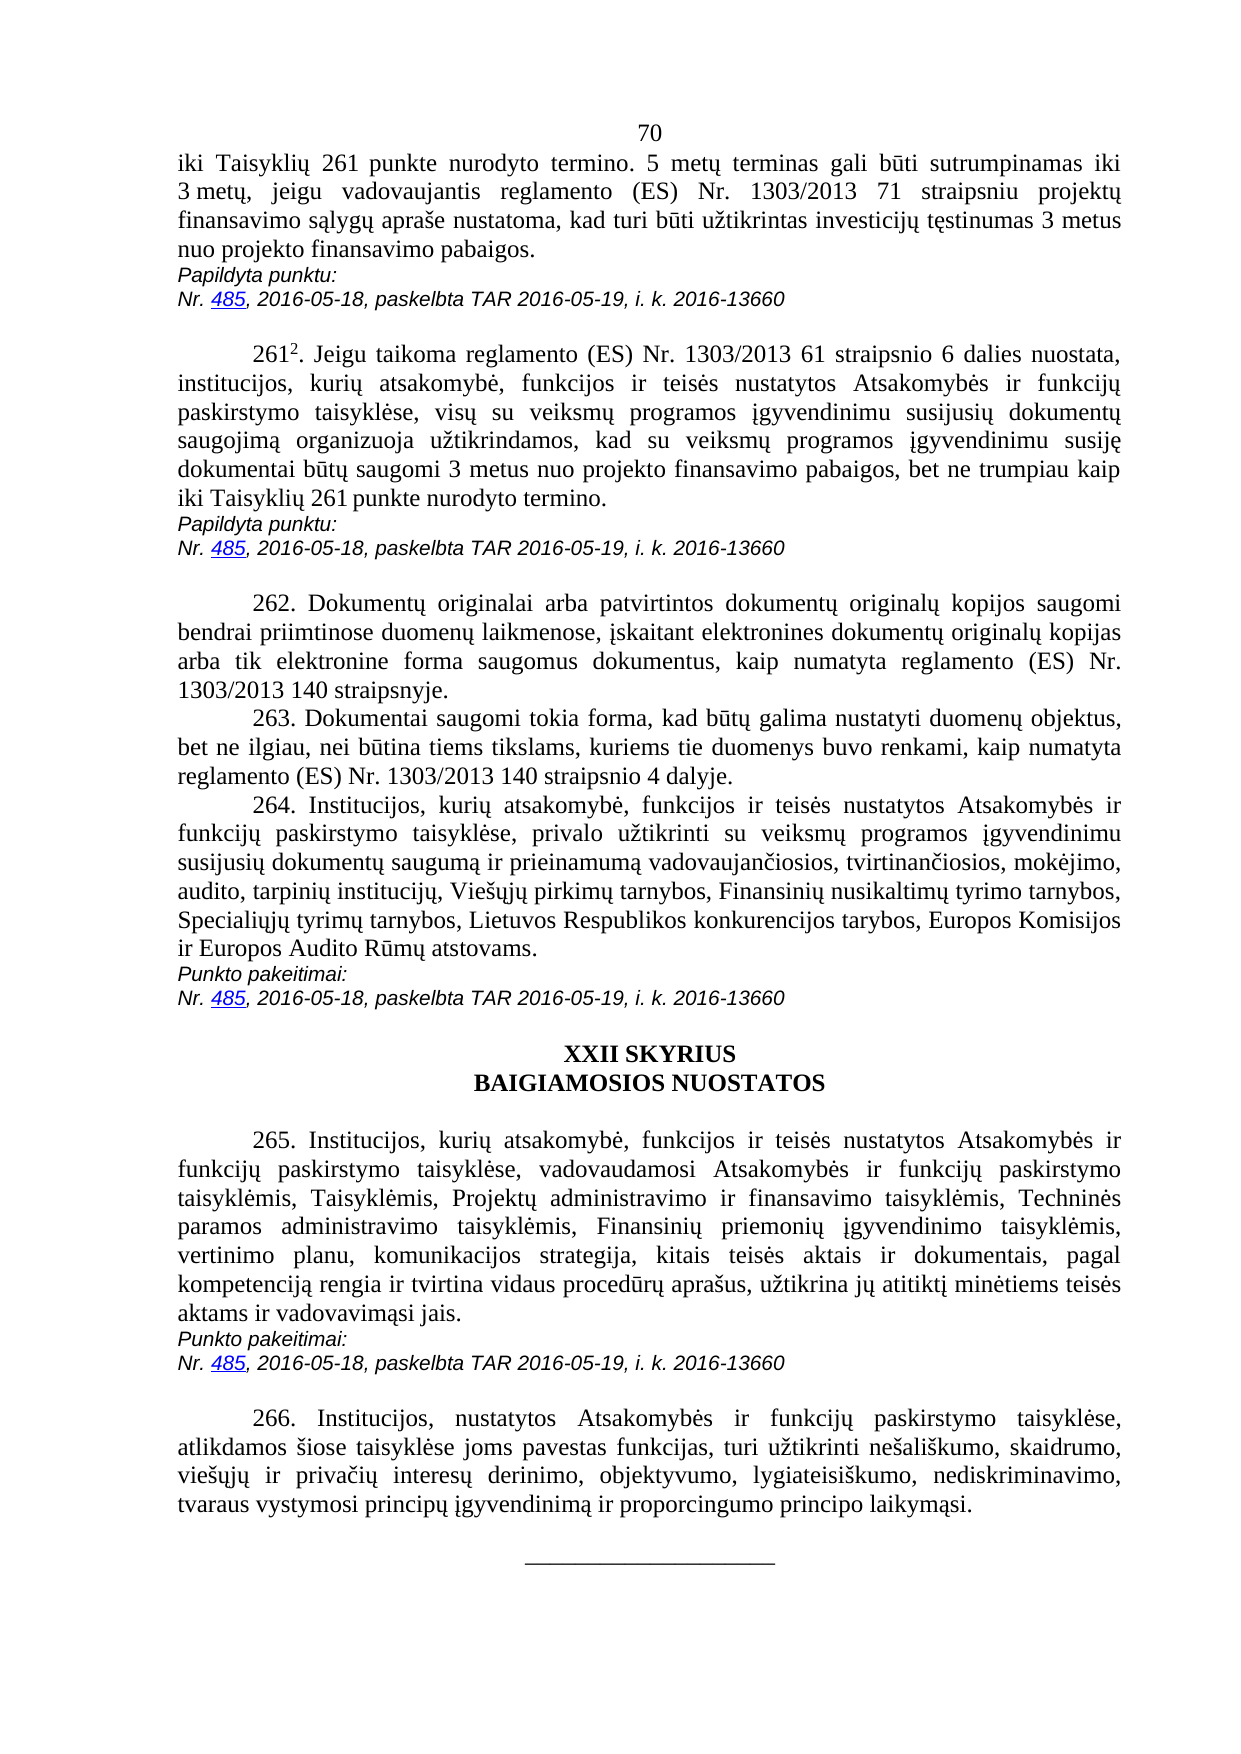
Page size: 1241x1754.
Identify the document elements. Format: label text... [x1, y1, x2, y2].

text XXII SKYRIUS [177, 1039, 1122, 1068]
text Nr. 485, 2016-05-18, paskelbta TAR 2016-05-19, i. k. 2016-13660 [177, 536, 1122, 560]
text Papildyta punktu: [177, 512, 1122, 536]
text Punkto pakeitimai: [177, 1326, 1122, 1350]
text Papildyta punktu: [177, 263, 1122, 287]
text Punkto pakeitimai: [177, 962, 1122, 986]
text 264. Institucijos, kurių atsakomybė, funkcijos ir teisės nustatytos Atsakomybės ir funkcijų paskirstymo taisyklėse, privalo užtikrinti su veiksmų programos įgyvendinimu susijusių dokumentų saugumą ir prieinamumą vadovaujančiosios, tvirtinančiosios, mokėjimo, audito, tarpinių institucijų, Viešųjų pirkimų tarnybos, Finansinių nusikaltimų tyrimo tarnybos, Specialiųjų tyrimų tarnybos, Lietuvos Respublikos konkurencijos tarybos, Europos Komisijos ir Europos Audito Rūmų atstovams. [177, 790, 1122, 962]
text 262. Dokumentų originalai arba patvirtintos dokumentų originalų kopijos saugomi bendrai priimtinose duomenų laikmenose, įskaitant elektronines dokumentų originalų kopijas arba tik elektronine forma saugomus dokumentus, kaip numatyta reglamento (ES) Nr. 1303/2013 140 straipsnyje. [177, 588, 1122, 703]
text –––––––––––––––––––– [177, 1547, 1122, 1576]
text BAIGIAMOSIOS NUOSTATOS [177, 1068, 1122, 1096]
text 2612. Jeigu taikoma reglamento (ES) Nr. 1303/2013 61 straipsnio 6 dalies nuostata, institucijos, kurių atsakomybė, funkcijos ir teisės nustatytos Atsakomybės ir funkcijų paskirstymo taisyklėse, visų su veiksmų programos įgyvendinimu susijusių dokumentų saugojimą organizuoja užtikrindamos, kad su veiksmų programos įgyvendinimu susiję dokumentai būtų saugomi 3 metus nuo projekto finansavimo pabaigos, bet ne trumpiau kaip iki Taisyklių 261 punkte nurodyto termino. [177, 339, 1122, 512]
text 265. Institucijos, kurių atsakomybė, funkcijos ir teisės nustatytos Atsakomybės ir funkcijų paskirstymo taisyklėse, vadovaudamosi Atsakomybės ir funkcijų paskirstymo taisyklėmis, Taisyklėmis, Projektų administravimo ir finansavimo taisyklėmis, Techninės paramos administravimo taisyklėmis, Finansinių priemonių įgyvendinimo taisyklėmis, vertinimo planu, komunikacijos strategija, kitais teisės aktais ir dokumentais, pagal kompetenciją rengia ir tvirtina vidaus procedūrų aprašus, užtikrina jų atitiktį minėtiems teisės aktams ir vadovavimąsi jais. [177, 1125, 1122, 1326]
text Nr. 485, 2016-05-18, paskelbta TAR 2016-05-19, i. k. 2016-13660 [177, 986, 1122, 1010]
text 263. Dokumentai saugomi tokia forma, kad būtų galima nustatyti duomenų objektus, bet ne ilgiau, nei būtina tiems tikslams, kuriems tie duomenys buvo renkami, kaip numatyta reglamento (ES) Nr. 1303/2013 140 straipsnio 4 dalyje. [177, 703, 1122, 790]
text iki Taisyklių 261 punkte nurodyto termino. 5 metų terminas gali būti sutrumpinamas iki 3 metų, jeigu vadovaujantis reglamento (ES) Nr. 1303/2013 71 straipsniu projektų finansavimo sąlygų apraše nustatoma, kad turi būti užtikrintas investicijų tęstinumas 3 metus nuo projekto finansavimo pabaigos. [177, 148, 1122, 263]
text Nr. 485, 2016-05-18, paskelbta TAR 2016-05-19, i. k. 2016-13660 [177, 1350, 1122, 1374]
text 266. Institucijos, nustatytos Atsakomybės ir funkcijų paskirstymo taisyklėse, atlikdamos šiose taisyklėse joms pavestas funkcijas, turi užtikrinti nešališkumo, skaidrumo, viešųjų ir privačių interesų derinimo, objektyvumo, lygiateisiškumo, nediskriminavimo, tvaraus vystymosi principų įgyvendinimą ir proporcingumo principo laikymąsi. [177, 1403, 1122, 1518]
text Nr. 485, 2016-05-18, paskelbta TAR 2016-05-19, i. k. 2016-13660 [177, 287, 1122, 311]
